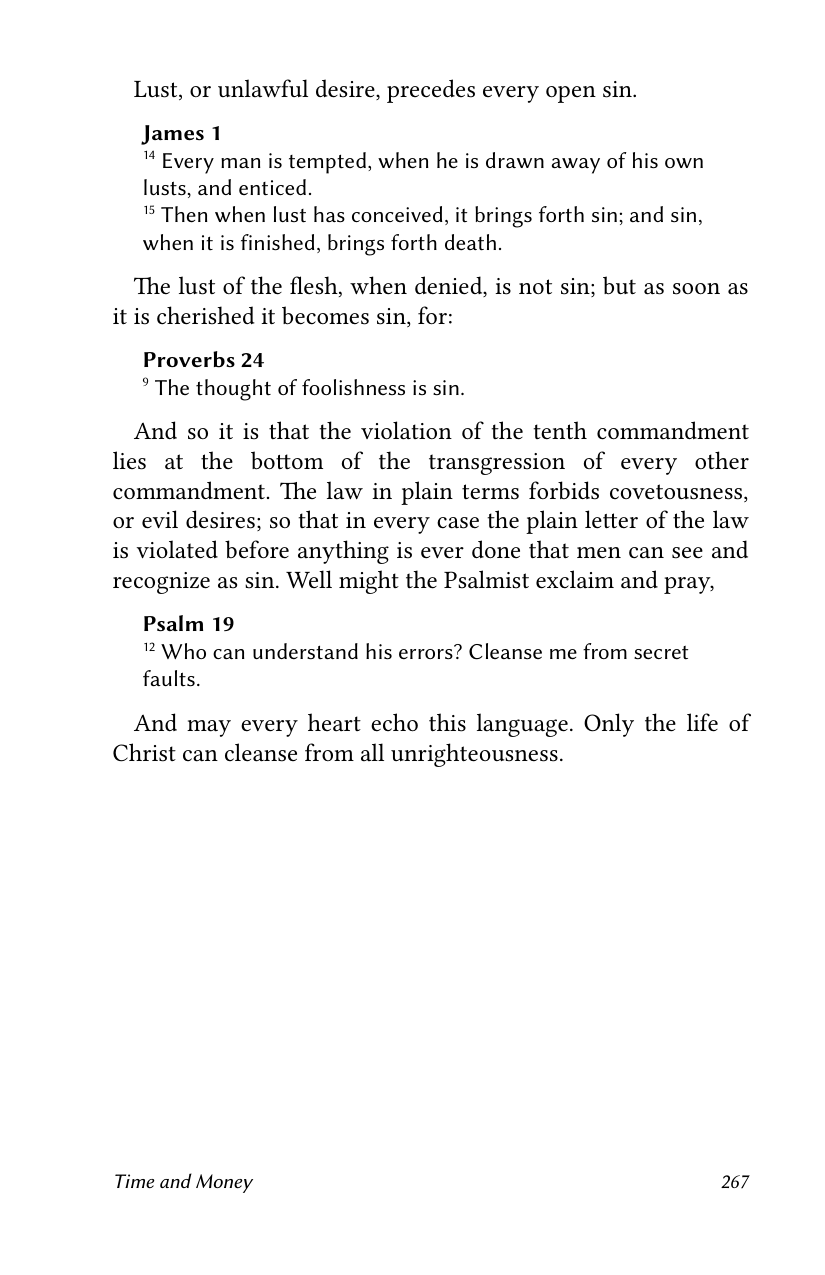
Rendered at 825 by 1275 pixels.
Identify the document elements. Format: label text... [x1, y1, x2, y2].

text 15 Then when lust has conceived, it brings forth sin; and sin, when it is finished, brings forth death. [142, 202, 720, 256]
text And so it is that the violation of the tenth commandment lies at the bottom of the transgression of every other commandment. The law in plain terms forbids covetousness, or evil desires; so that in every case the plain letter of the law is violated before anything is ever done that men can see and recognize as sin. Well might the Psalmist exclaim and pray, [112, 417, 750, 595]
text 14 Every man is tempted, when he is drawn away of his own lusts, and enticed. [142, 147, 720, 201]
text Lust, or unlawful desire, precedes every open sin. [112, 75, 750, 103]
text 12 Who can understand his errors? Cleanse me from secret faults. [142, 639, 720, 692]
text Proverbs 24 [142, 347, 750, 373]
text And may every heart echo this language. Only the life of Christ can cleanse from all unrighteousness. [112, 709, 750, 767]
text The lust of the flesh, when denied, is not sin; but as soon as it is cherished it becomes sin, for: [112, 272, 750, 331]
text 9 The thought of foolishness is sin. [142, 374, 720, 401]
text Psalm 19 [142, 611, 750, 637]
text James 1 [142, 120, 750, 146]
